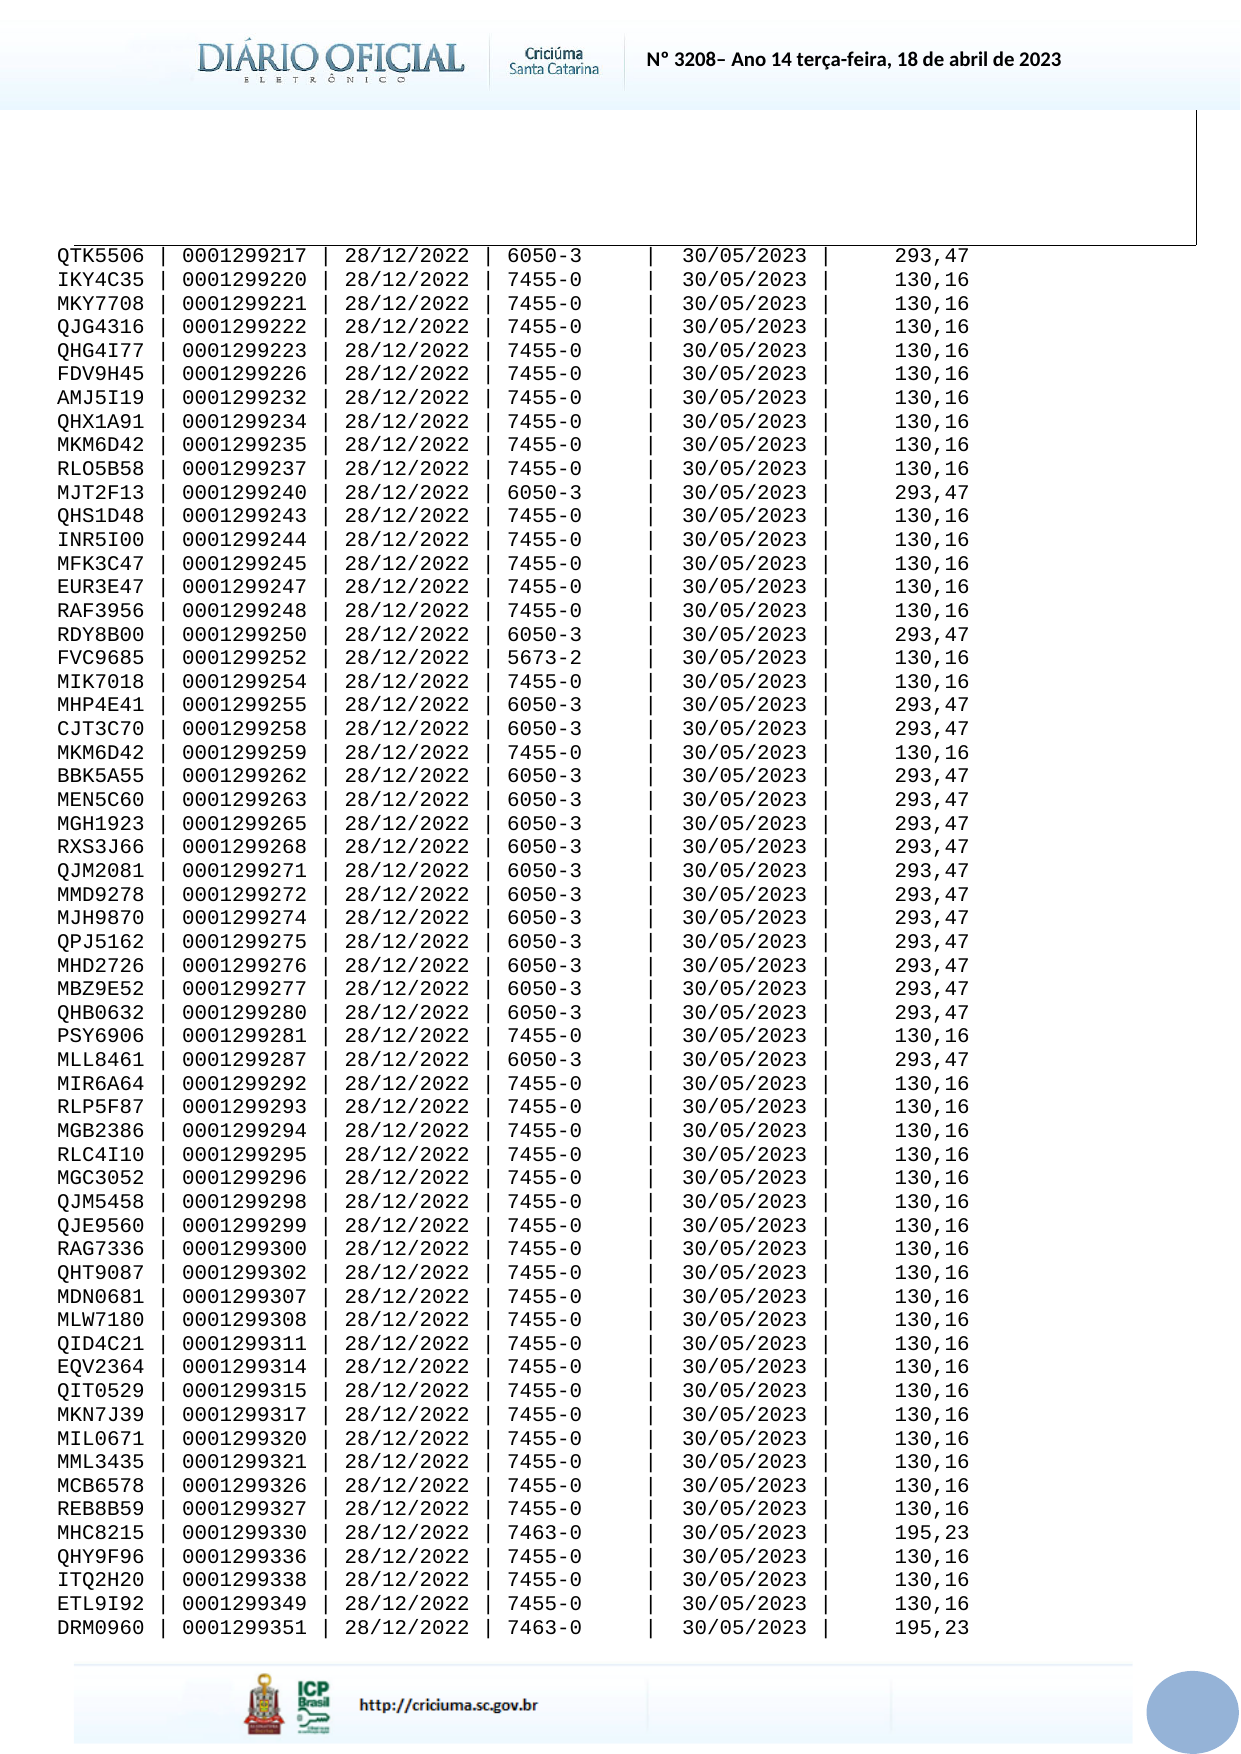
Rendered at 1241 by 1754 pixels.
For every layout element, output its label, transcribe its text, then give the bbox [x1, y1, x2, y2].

text MML3435 | 0001299321 | 28/12/2022 | 7455-0 | 30/05/2023 | 130,16 [44, 1451, 1196, 1475]
text INR5I00 | 0001299244 | 28/12/2022 | 7455-0 | 30/05/2023 | 130,16 [44, 529, 1196, 553]
text QJE9560 | 0001299299 | 28/12/2022 | 7455-0 | 30/05/2023 | 130,16 [44, 1215, 1196, 1238]
text RLC4I10 | 0001299295 | 28/12/2022 | 7455-0 | 30/05/2023 | 130,16 [44, 1144, 1196, 1167]
text MIR6A64 | 0001299292 | 28/12/2022 | 7455-0 | 30/05/2023 | 130,16 [44, 1073, 1196, 1096]
text MHC8215 | 0001299330 | 28/12/2022 | 7463-0 | 30/05/2023 | 195,23 [44, 1522, 1196, 1546]
text BBK5A55 | 0001299262 | 28/12/2022 | 6050-3 | 30/05/2023 | 293,47 [44, 765, 1196, 789]
text AMJ5I19 | 0001299232 | 28/12/2022 | 7455-0 | 30/05/2023 | 130,16 [44, 387, 1196, 411]
text MKN7J39 | 0001299317 | 28/12/2022 | 7455-0 | 30/05/2023 | 130,16 [44, 1404, 1196, 1427]
text FDV9H45 | 0001299226 | 28/12/2022 | 7455-0 | 30/05/2023 | 130,16 [44, 363, 1196, 387]
text MLL8461 | 0001299287 | 28/12/2022 | 6050-3 | 30/05/2023 | 293,47 [44, 1049, 1196, 1073]
text QID4C21 | 0001299311 | 28/12/2022 | 7455-0 | 30/05/2023 | 130,16 [44, 1333, 1196, 1357]
text RLO5B58 | 0001299237 | 28/12/2022 | 7455-0 | 30/05/2023 | 130,16 [44, 458, 1196, 482]
text MMD9278 | 0001299272 | 28/12/2022 | 6050-3 | 30/05/2023 | 293,47 [44, 884, 1196, 907]
text FVC9685 | 0001299252 | 28/12/2022 | 5673-2 | 30/05/2023 | 130,16 [44, 647, 1196, 671]
text ITQ2H20 | 0001299338 | 28/12/2022 | 7455-0 | 30/05/2023 | 130,16 [44, 1569, 1196, 1593]
text QTK5506 | 0001299217 | 28/12/2022 | 6050-3 | 30/05/2023 | 293,47 [44, 245, 1196, 269]
text MIL0671 | 0001299320 | 28/12/2022 | 7455-0 | 30/05/2023 | 130,16 [44, 1427, 1196, 1451]
text MCB6578 | 0001299326 | 28/12/2022 | 7455-0 | 30/05/2023 | 130,16 [44, 1475, 1196, 1498]
text QJM5458 | 0001299298 | 28/12/2022 | 7455-0 | 30/05/2023 | 130,16 [44, 1191, 1196, 1215]
text ETL9I92 | 0001299349 | 28/12/2022 | 7455-0 | 30/05/2023 | 130,16 [44, 1593, 1196, 1617]
text QHB0632 | 0001299280 | 28/12/2022 | 6050-3 | 30/05/2023 | 293,47 [44, 1002, 1196, 1026]
text IKY4C35 | 0001299220 | 28/12/2022 | 7455-0 | 30/05/2023 | 130,16 [44, 269, 1196, 292]
text RLP5F87 | 0001299293 | 28/12/2022 | 7455-0 | 30/05/2023 | 130,16 [44, 1096, 1196, 1120]
text EQV2364 | 0001299314 | 28/12/2022 | 7455-0 | 30/05/2023 | 130,16 [44, 1357, 1196, 1380]
text QHG4I77 | 0001299223 | 28/12/2022 | 7455-0 | 30/05/2023 | 130,16 [44, 340, 1196, 363]
text MKM6D42 | 0001299259 | 28/12/2022 | 7455-0 | 30/05/2023 | 130,16 [44, 742, 1196, 765]
text CJT3C70 | 0001299258 | 28/12/2022 | 6050-3 | 30/05/2023 | 293,47 [44, 718, 1196, 742]
text MDN0681 | 0001299307 | 28/12/2022 | 7455-0 | 30/05/2023 | 130,16 [44, 1286, 1196, 1309]
text QHT9087 | 0001299302 | 28/12/2022 | 7455-0 | 30/05/2023 | 130,16 [44, 1262, 1196, 1286]
text QJM2081 | 0001299271 | 28/12/2022 | 6050-3 | 30/05/2023 | 293,47 [44, 860, 1196, 884]
text MHD2726 | 0001299276 | 28/12/2022 | 6050-3 | 30/05/2023 | 293,47 [44, 954, 1196, 978]
text RXS3J66 | 0001299268 | 28/12/2022 | 6050-3 | 30/05/2023 | 293,47 [44, 836, 1196, 860]
text MLW7180 | 0001299308 | 28/12/2022 | 7455-0 | 30/05/2023 | 130,16 [44, 1309, 1196, 1333]
text PSY6906 | 0001299281 | 28/12/2022 | 7455-0 | 30/05/2023 | 130,16 [44, 1026, 1196, 1049]
text MIK7018 | 0001299254 | 28/12/2022 | 7455-0 | 30/05/2023 | 130,16 [44, 671, 1196, 694]
text QHX1A91 | 0001299234 | 28/12/2022 | 7455-0 | 30/05/2023 | 130,16 [44, 411, 1196, 434]
text QPJ5162 | 0001299275 | 28/12/2022 | 6050-3 | 30/05/2023 | 293,47 [44, 931, 1196, 954]
text QHY9F96 | 0001299336 | 28/12/2022 | 7455-0 | 30/05/2023 | 130,16 [44, 1546, 1196, 1569]
text MJH9870 | 0001299274 | 28/12/2022 | 6050-3 | 30/05/2023 | 293,47 [44, 907, 1196, 931]
text MBZ9E52 | 0001299277 | 28/12/2022 | 6050-3 | 30/05/2023 | 293,47 [44, 978, 1196, 1002]
text DRM0960 | 0001299351 | 28/12/2022 | 7463-0 | 30/05/2023 | 195,23 [44, 1617, 1196, 1640]
text MGH1923 | 0001299265 | 28/12/2022 | 6050-3 | 30/05/2023 | 293,47 [44, 813, 1196, 836]
text MGB2386 | 0001299294 | 28/12/2022 | 7455-0 | 30/05/2023 | 130,16 [44, 1120, 1196, 1144]
text RAF3956 | 0001299248 | 28/12/2022 | 7455-0 | 30/05/2023 | 130,16 [44, 600, 1196, 623]
text MKY7708 | 0001299221 | 28/12/2022 | 7455-0 | 30/05/2023 | 130,16 [44, 292, 1196, 316]
text MKM6D42 | 0001299235 | 28/12/2022 | 7455-0 | 30/05/2023 | 130,16 [44, 434, 1196, 458]
text MEN5C60 | 0001299263 | 28/12/2022 | 6050-3 | 30/05/2023 | 293,47 [44, 789, 1196, 813]
text QIT0529 | 0001299315 | 28/12/2022 | 7455-0 | 30/05/2023 | 130,16 [44, 1380, 1196, 1404]
text QJG4316 | 0001299222 | 28/12/2022 | 7455-0 | 30/05/2023 | 130,16 [44, 316, 1196, 340]
text REB8B59 | 0001299327 | 28/12/2022 | 7455-0 | 30/05/2023 | 130,16 [44, 1498, 1196, 1522]
text MFK3C47 | 0001299245 | 28/12/2022 | 7455-0 | 30/05/2023 | 130,16 [44, 553, 1196, 576]
text EUR3E47 | 0001299247 | 28/12/2022 | 7455-0 | 30/05/2023 | 130,16 [44, 576, 1196, 600]
text RDY8B00 | 0001299250 | 28/12/2022 | 6050-3 | 30/05/2023 | 293,47 [44, 623, 1196, 647]
text MJT2F13 | 0001299240 | 28/12/2022 | 6050-3 | 30/05/2023 | 293,47 [44, 482, 1196, 505]
text MGC3052 | 0001299296 | 28/12/2022 | 7455-0 | 30/05/2023 | 130,16 [44, 1167, 1196, 1191]
text MHP4E41 | 0001299255 | 28/12/2022 | 6050-3 | 30/05/2023 | 293,47 [44, 694, 1196, 718]
text RAG7336 | 0001299300 | 28/12/2022 | 7455-0 | 30/05/2023 | 130,16 [44, 1238, 1196, 1262]
text QHS1D48 | 0001299243 | 28/12/2022 | 7455-0 | 30/05/2023 | 130,16 [44, 505, 1196, 529]
